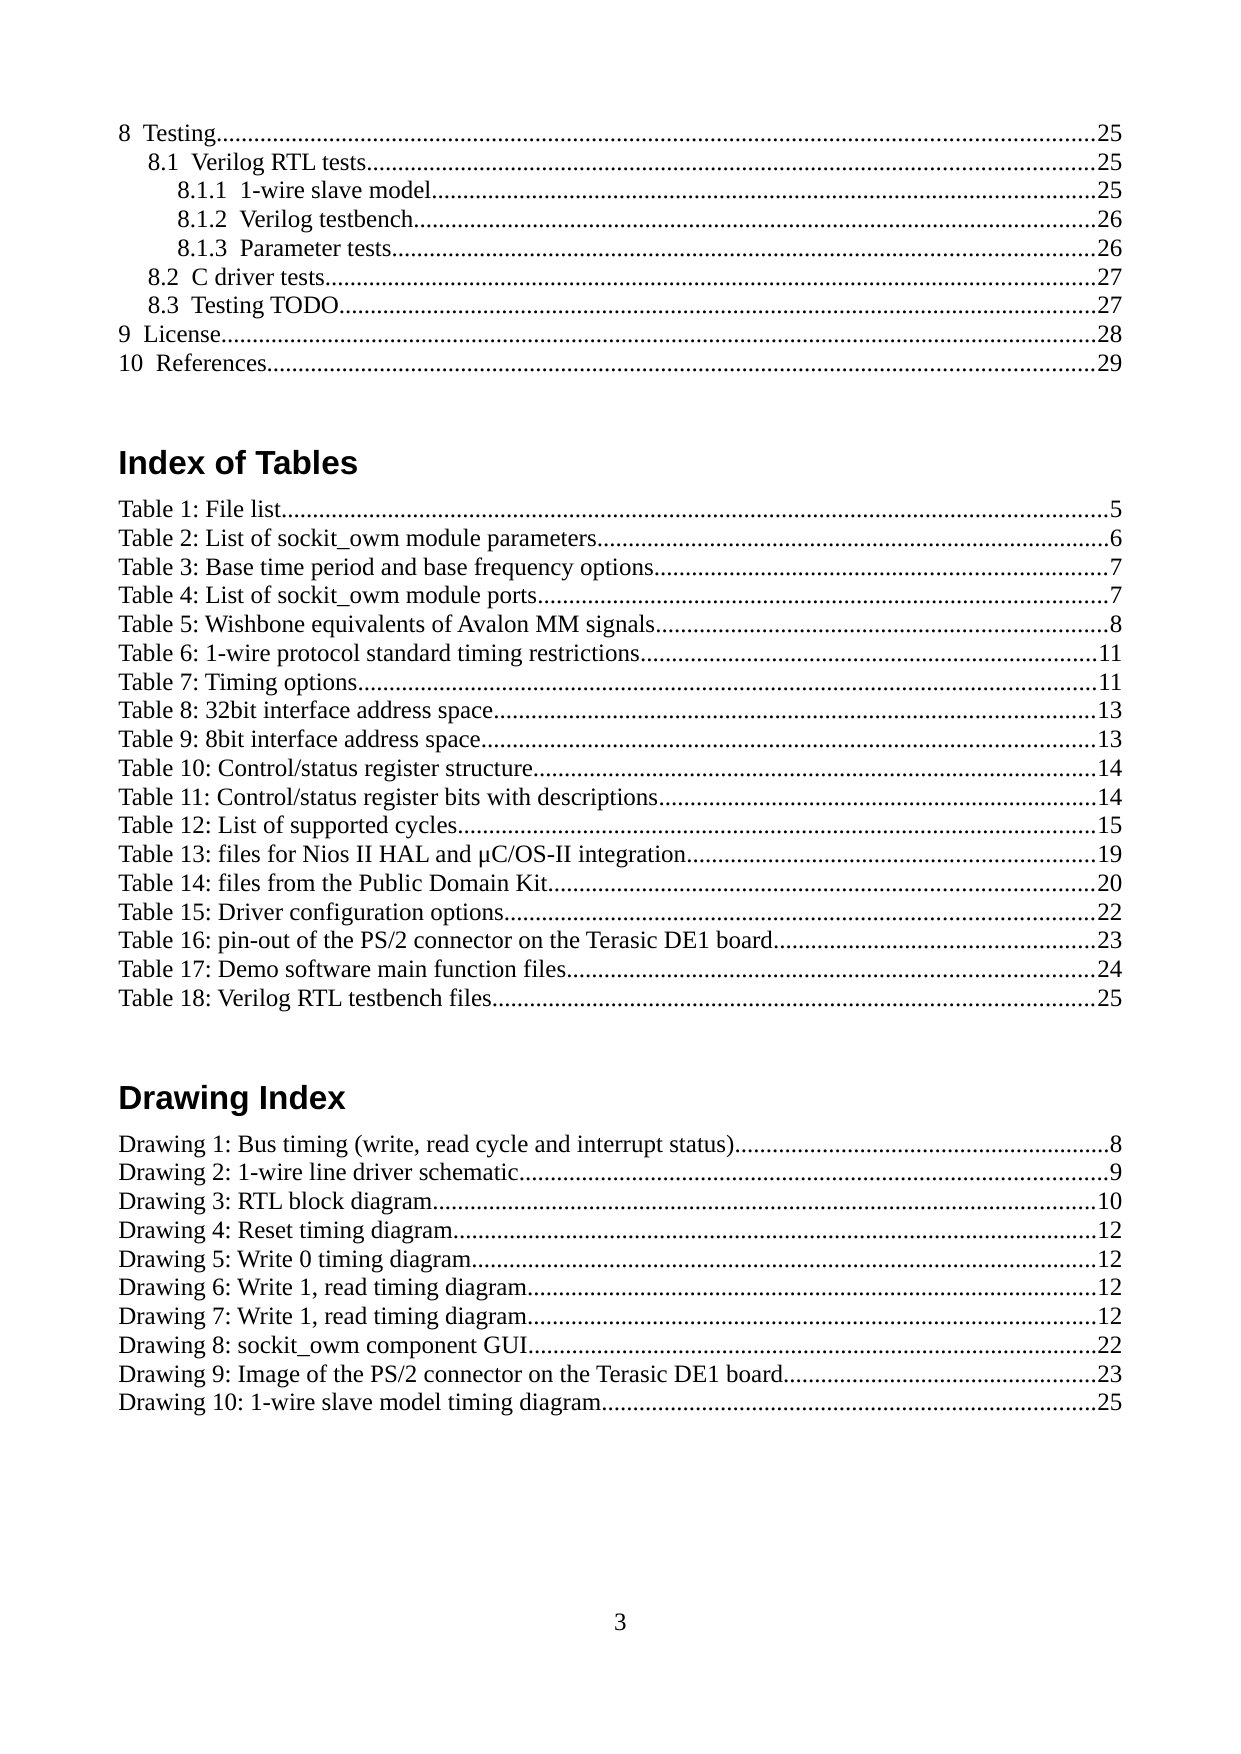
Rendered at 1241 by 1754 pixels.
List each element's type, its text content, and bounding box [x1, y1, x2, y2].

text Table 16: pin-out of the PS/2 connector on the Terasic DE1 board 23 [118, 925, 1122, 954]
subtitle Index of Tables [118, 443, 1122, 482]
text Table 4: List of sockit_owm module ports 7 [118, 580, 1122, 609]
text 10 References 29 [118, 348, 1122, 377]
text 9 License 28 [118, 319, 1122, 348]
text 8 Testing 25 [118, 118, 1122, 147]
text 8.2 C driver tests 27 [148, 262, 1122, 291]
text Drawing 8: sockit_owm component GUI 22 [118, 1330, 1122, 1359]
text Table 5: Wishbone equivalents of Avalon MM signals 8 [118, 609, 1122, 638]
text Drawing 9: Image of the PS/2 connector on the Terasic DE1 board 23 [118, 1359, 1122, 1387]
text Drawing 5: Write 0 timing diagram 12 [118, 1244, 1122, 1272]
text Drawing 6: Write 1, read timing diagram 12 [118, 1272, 1122, 1301]
text Table 17: Demo software main function files 24 [118, 954, 1122, 983]
text 8.1.3 Parameter tests 26 [177, 233, 1122, 262]
text Drawing 10: 1-wire slave model timing diagram 25 [118, 1387, 1122, 1416]
text Table 11: Control/status register bits with descriptions 14 [118, 782, 1122, 810]
text Table 3: Base time period and base frequency options 7 [118, 552, 1122, 580]
text Table 2: List of sockit_owm module parameters 6 [118, 523, 1122, 552]
text Drawing 2: 1-wire line driver schematic 9 [118, 1157, 1122, 1186]
text Table 6: 1-wire protocol standard timing restrictions 11 [118, 638, 1122, 667]
subtitle Drawing Index [118, 1078, 1122, 1116]
text Table 10: Control/status register structure 14 [118, 753, 1122, 782]
text Table 13: files for Nios II HAL and μC/OS-II integration 19 [118, 839, 1122, 868]
text 8.1 Verilog RTL tests 25 [148, 147, 1122, 176]
text Table 18: Verilog RTL testbench files 25 [118, 983, 1122, 1012]
text Drawing 1: Bus timing (write, read cycle and interrupt status) 8 [118, 1129, 1122, 1157]
text Table 14: files from the Public Domain Kit 20 [118, 868, 1122, 897]
text Drawing 7: Write 1, read timing diagram 12 [118, 1301, 1122, 1330]
text 8.3 Testing TODO 27 [148, 291, 1122, 319]
text Drawing 4: Reset timing diagram 12 [118, 1215, 1122, 1244]
text 8.1.1 1-wire slave model 25 [177, 176, 1122, 204]
text Drawing 3: RTL block diagram 10 [118, 1186, 1122, 1215]
text 8.1.2 Verilog testbench 26 [177, 204, 1122, 233]
text Table 8: 32bit interface address space 13 [118, 695, 1122, 724]
text Table 7: Timing options 11 [118, 667, 1122, 695]
text Table 12: List of supported cycles 15 [118, 810, 1122, 839]
text Table 1: File list 5 [118, 494, 1122, 523]
text Table 15: Driver configuration options 22 [118, 897, 1122, 925]
text Table 9: 8bit interface address space 13 [118, 724, 1122, 753]
